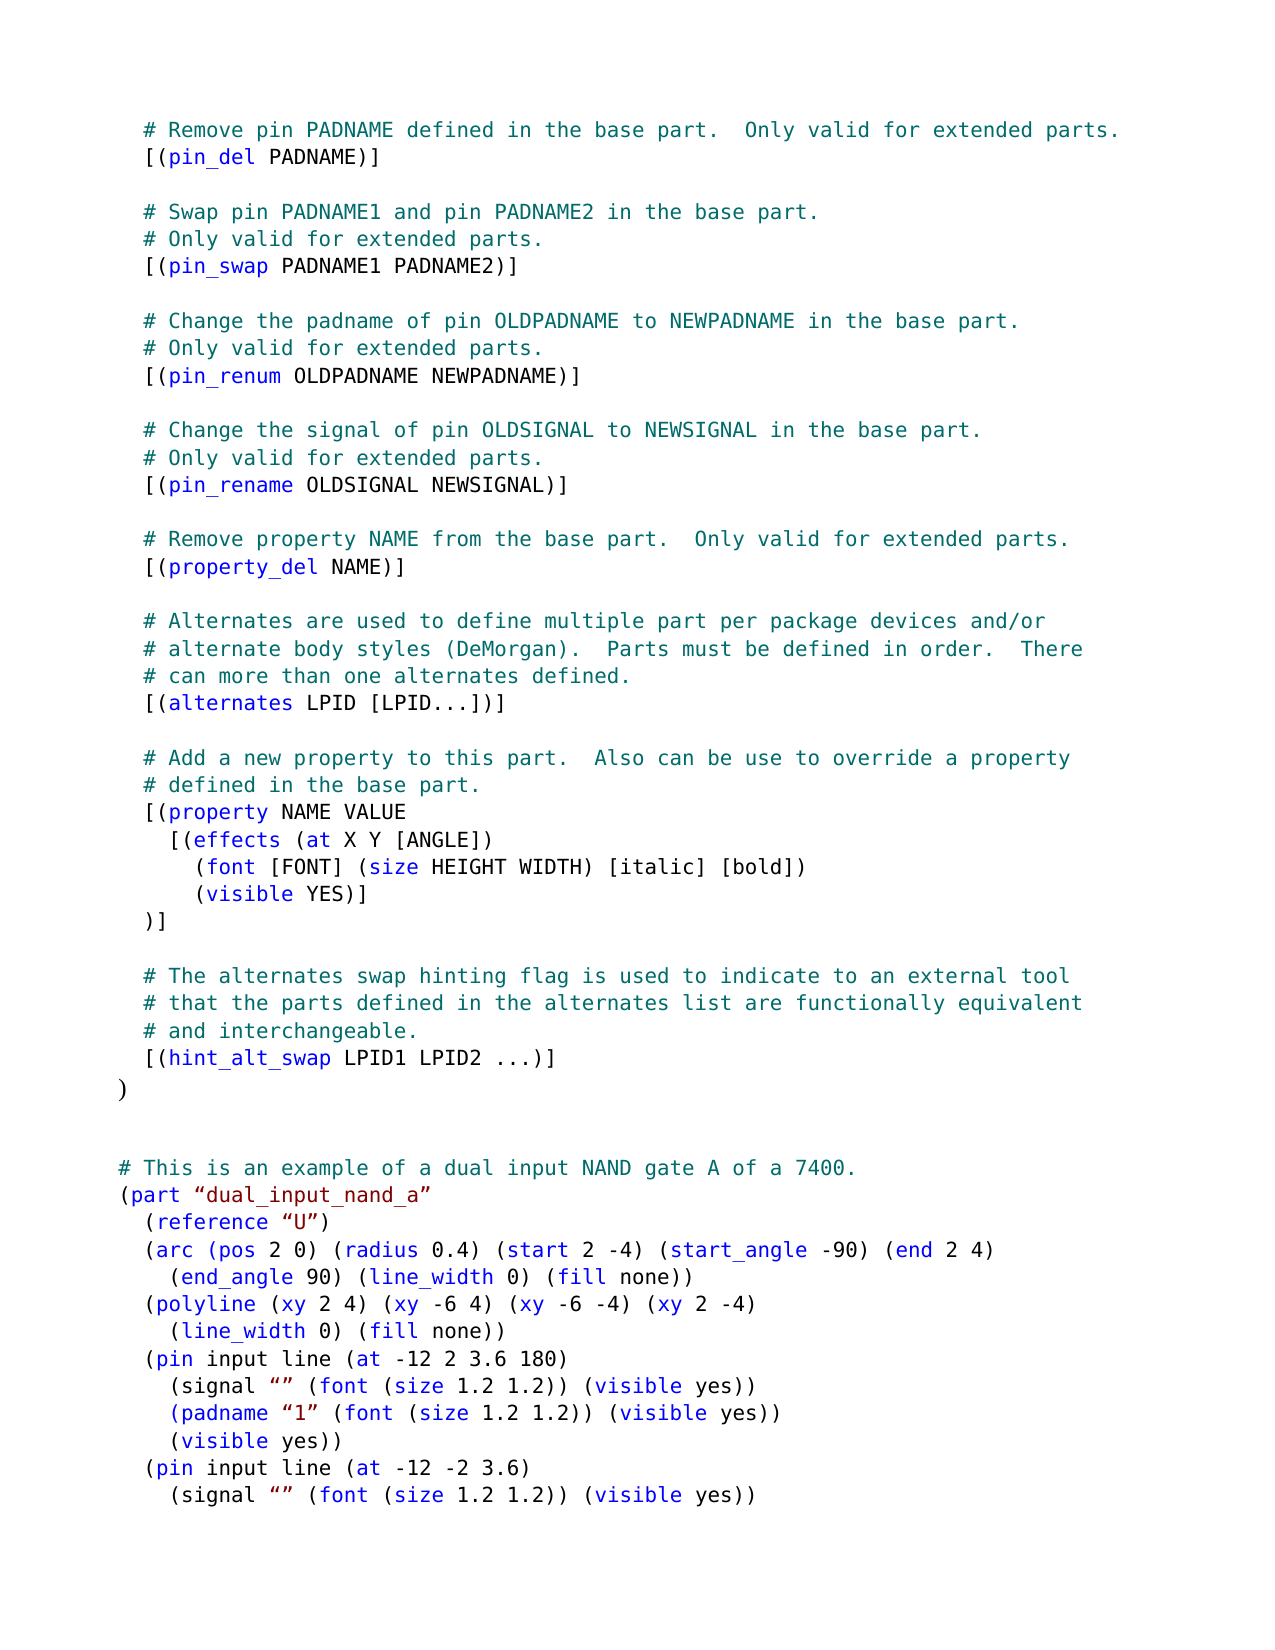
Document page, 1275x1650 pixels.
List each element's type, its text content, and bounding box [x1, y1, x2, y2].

text (arc (pos 2 0) (radius 0.4) (start 2 -4) (start_angle -90) (end 2 4) [118, 1238, 1157, 1262]
text (end_angle 90) (line_width 0) (fill none)) [118, 1265, 1157, 1289]
text (pin input line (at -12 -2 3.6) [118, 1456, 1157, 1480]
text [(effects (at X Y [ANGLE]) [118, 828, 1157, 852]
text [(pin_del PADNAME)] [118, 145, 1157, 170]
text # Swap pin PADNAME1 and pin PADNAME2 in the base part. [118, 200, 1157, 224]
text # Only valid for extended parts. [118, 227, 1157, 252]
text # Only valid for extended parts. [118, 336, 1157, 361]
text [(alternates LPID [LPID...])] [118, 691, 1157, 716]
text # Remove property NAME from the base part. Only valid for extended parts. [118, 527, 1157, 552]
text # Change the padname of pin OLDPADNAME to NEWPADNAME in the base part. [118, 309, 1157, 333]
text (font [FONT] (size HEIGHT WIDTH) [italic] [bold]) [118, 855, 1157, 879]
text [(pin_rename OLDSIGNAL NEWSIGNAL)] [118, 473, 1157, 497]
text (polyline (xy 2 4) (xy -6 4) (xy -6 -4) (xy 2 -4) [118, 1292, 1157, 1317]
text )] [118, 909, 1157, 934]
text # Only valid for extended parts. [118, 446, 1157, 470]
text [(pin_renum OLDPADNAME NEWPADNAME)] [118, 364, 1157, 388]
text # alternate body styles (DeMorgan). Parts must be defined in order. There [118, 637, 1157, 661]
text # defined in the base part. [118, 773, 1157, 797]
text # Add a new property to this part. Also can be use to override a property [118, 746, 1157, 770]
text # This is an example of a dual input NAND gate A of a 7400. [118, 1156, 1157, 1180]
text [(property NAME VALUE [118, 800, 1157, 825]
text [(hint_alt_swap LPID1 LPID2 ...)] [118, 1046, 1157, 1070]
text [(property_del NAME)] [118, 555, 1157, 579]
text (part “dual_input_nand_a” [118, 1183, 1157, 1207]
text (pin input line (at -12 2 3.6 180) [118, 1347, 1157, 1371]
text (padname “1” (font (size 1.2 1.2)) (visible yes)) [118, 1401, 1157, 1426]
text (reference “U”) [118, 1210, 1157, 1235]
text # can more than one alternates defined. [118, 664, 1157, 688]
text # Alternates are used to define multiple part per package devices and/or [118, 609, 1157, 634]
text ) [118, 1073, 1157, 1102]
text (visible yes)) [118, 1429, 1157, 1453]
text (signal “” (font (size 1.2 1.2)) (visible yes)) [118, 1374, 1157, 1398]
text # and interchangeable. [118, 1019, 1157, 1043]
text (line_width 0) (fill none)) [118, 1319, 1157, 1344]
text (signal “” (font (size 1.2 1.2)) (visible yes)) [118, 1483, 1157, 1508]
text # that the parts defined in the alternates list are functionally equivalent [118, 991, 1157, 1016]
text # Change the signal of pin OLDSIGNAL to NEWSIGNAL in the base part. [118, 418, 1157, 443]
text # Remove pin PADNAME defined in the base part. Only valid for extended parts. [118, 118, 1157, 142]
text [(pin_swap PADNAME1 PADNAME2)] [118, 254, 1157, 279]
text # The alternates swap hinting flag is used to indicate to an external tool [118, 964, 1157, 988]
text (visible YES)] [118, 882, 1157, 907]
